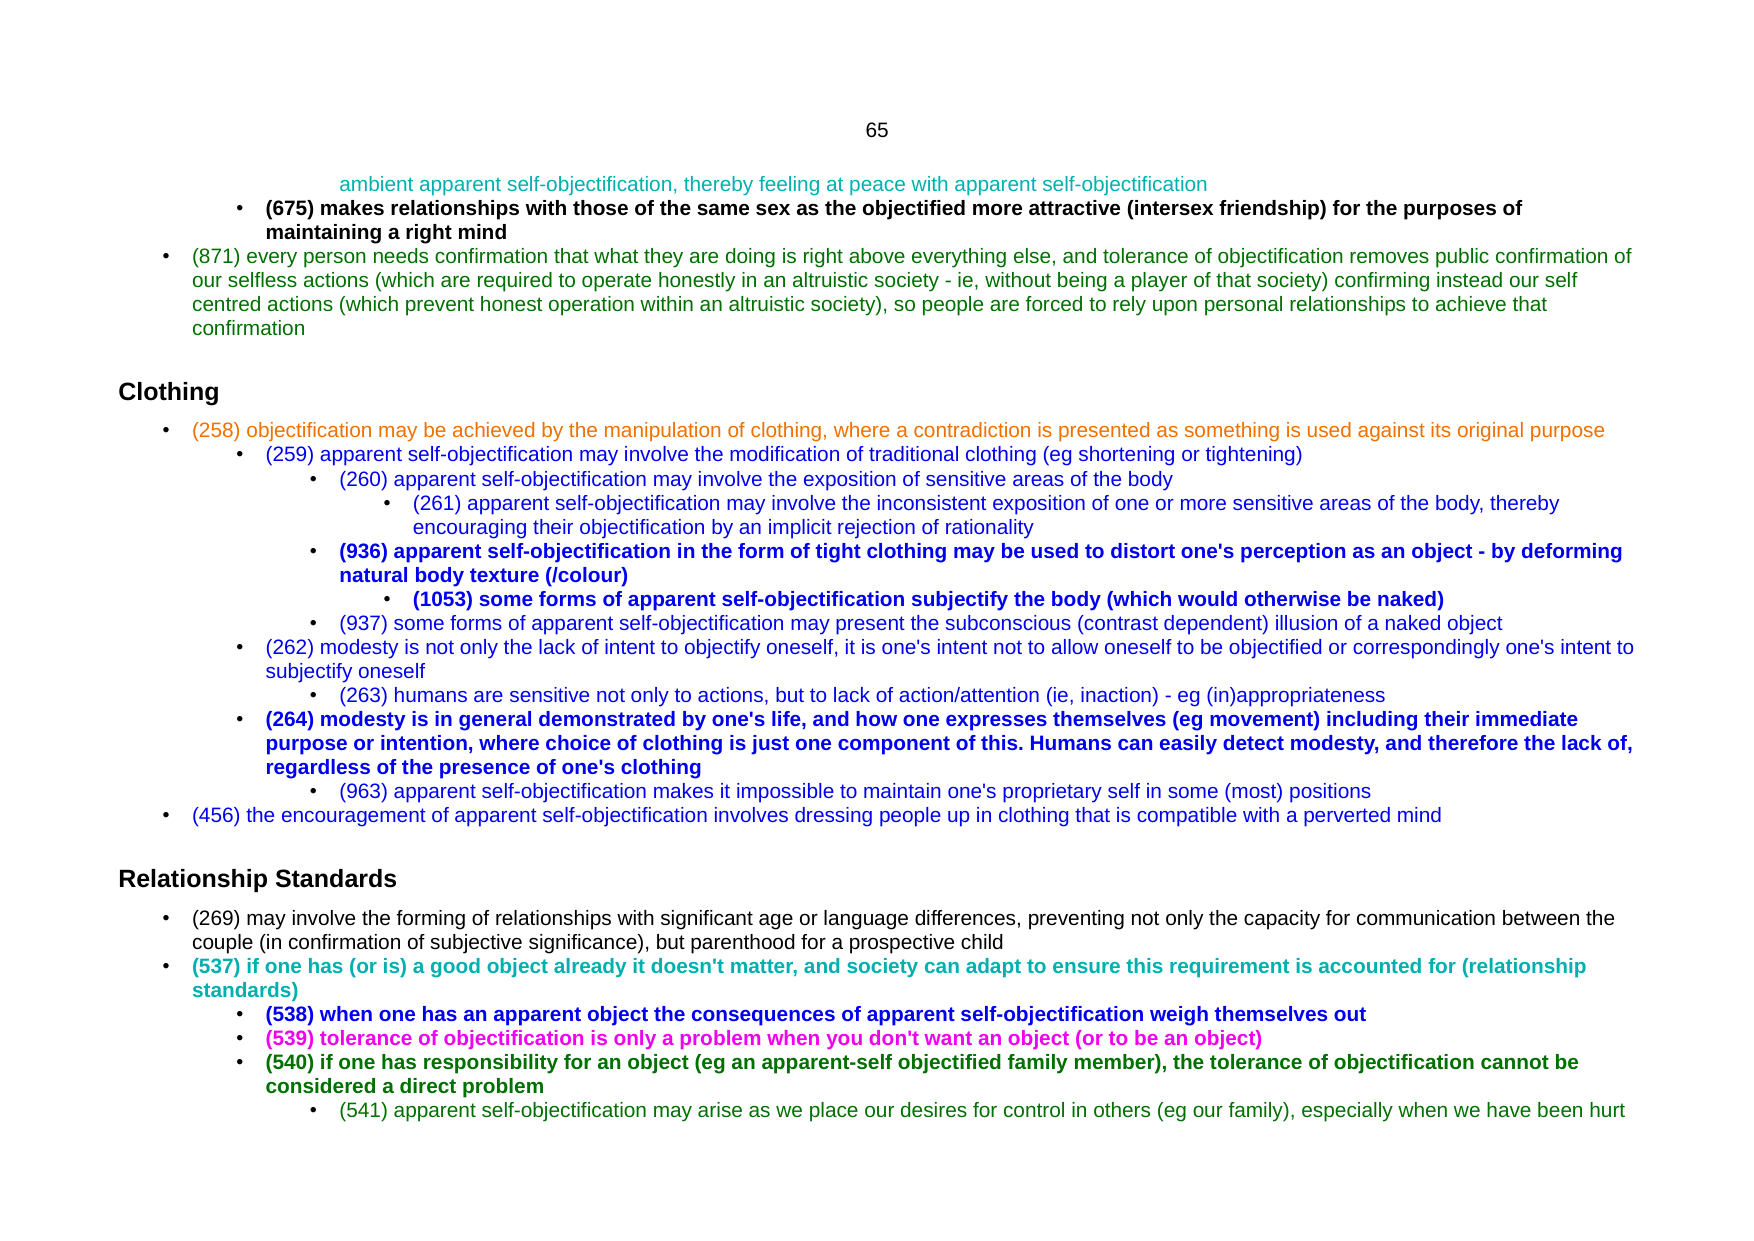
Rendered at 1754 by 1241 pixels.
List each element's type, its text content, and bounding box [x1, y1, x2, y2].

list (538) when one has an apparent object the consequences of apparent self-objectification weigh themselves out [236, 1002, 1636, 1026]
list (871) every person needs confirmation that what they are doing is right above everything else, and tolerance of objectification removes public confirmation of our selfless actions (which are required to operate honestly in an altruistic society - ie, without being a player of that society) confirming instead our self centred actions (which prevent honest operation within an altruistic society), so people are forced to rely upon personal relationships to achieve that confirmation [162, 243, 1636, 339]
list (260) apparent self-objectification may involve the exposition of sensitive areas of the body [309, 466, 1636, 490]
subtitle Relationship Standards [118, 864, 1636, 893]
list (261) apparent self-objectification may involve the inconsistent exposition of one or more sensitive areas of the body, thereby encouraging their objectification by an implicit rejection of rationality [383, 490, 1636, 538]
list (937) some forms of apparent self-objectification may present the subconscious (contrast dependent) illusion of a naked object [309, 611, 1636, 634]
list (537) if one has (or is) a good object already it doesn't matter, and society can adapt to ensure this requirement is accounted for (relationship standards) [162, 953, 1636, 1002]
list (675) makes relationships with those of the same sex as the objectified more attractive (intersex friendship) for the purposes of maintaining a right mind [236, 196, 1636, 243]
list ambient apparent self-objectification, thereby feeling at peace with apparent self-objectification [309, 172, 1636, 196]
list (263) humans are sensitive not only to actions, but to lack of action/attention (ie, inaction) - eg (in)appropriateness [309, 683, 1636, 707]
list (540) if one has responsibility for an object (eg an apparent-self objectified family member), the tolerance of objectification cannot be considered a direct problem [236, 1050, 1636, 1098]
list (539) tolerance of objectification is only a problem when you don't want an object (or to be an object) [236, 1026, 1636, 1050]
list (1053) some forms of apparent self-objectification subjectify the body (which would otherwise be naked) [383, 586, 1636, 611]
list (259) apparent self-objectification may involve the modification of traditional clothing (eg shortening or tightening) [236, 442, 1636, 466]
list (936) apparent self-objectification in the form of tight clothing may be used to distort one's perception as an object - by deforming natural body texture (/colour) [309, 538, 1636, 586]
list (264) modesty is in general demonstrated by one's life, and how one expresses themselves (eg movement) including their immediate purpose or intention, where choice of clothing is just one component of this. Humans can easily detect modesty, and therefore the lack of, regardless of the presence of one's clothing [236, 707, 1636, 779]
list (258) objectification may be achieved by the manipulation of clothing, where a contradiction is presented as something is used against its original purpose [162, 418, 1636, 442]
list (262) modesty is not only the lack of intent to objectify oneself, it is one's intent not to allow oneself to be objectified or correspondingly one's intent to subjectify oneself [236, 634, 1636, 683]
list (963) apparent self-objectification makes it impossible to maintain one's proprietary self in some (most) positions [309, 779, 1636, 803]
subtitle Clothing [118, 377, 1636, 406]
list (456) the encouragement of apparent self-objectification involves dressing people up in clothing that is compatible with a perverted mind [162, 803, 1636, 827]
list (541) apparent self-objectification may arise as we place our desires for control in others (eg our family), especially when we have been hurt [309, 1098, 1636, 1122]
list (269) may involve the forming of relationships with significant age or language differences, preventing not only the capacity for communication between the couple (in confirmation of subjective significance), but parenthood for a prospective child [162, 906, 1636, 953]
